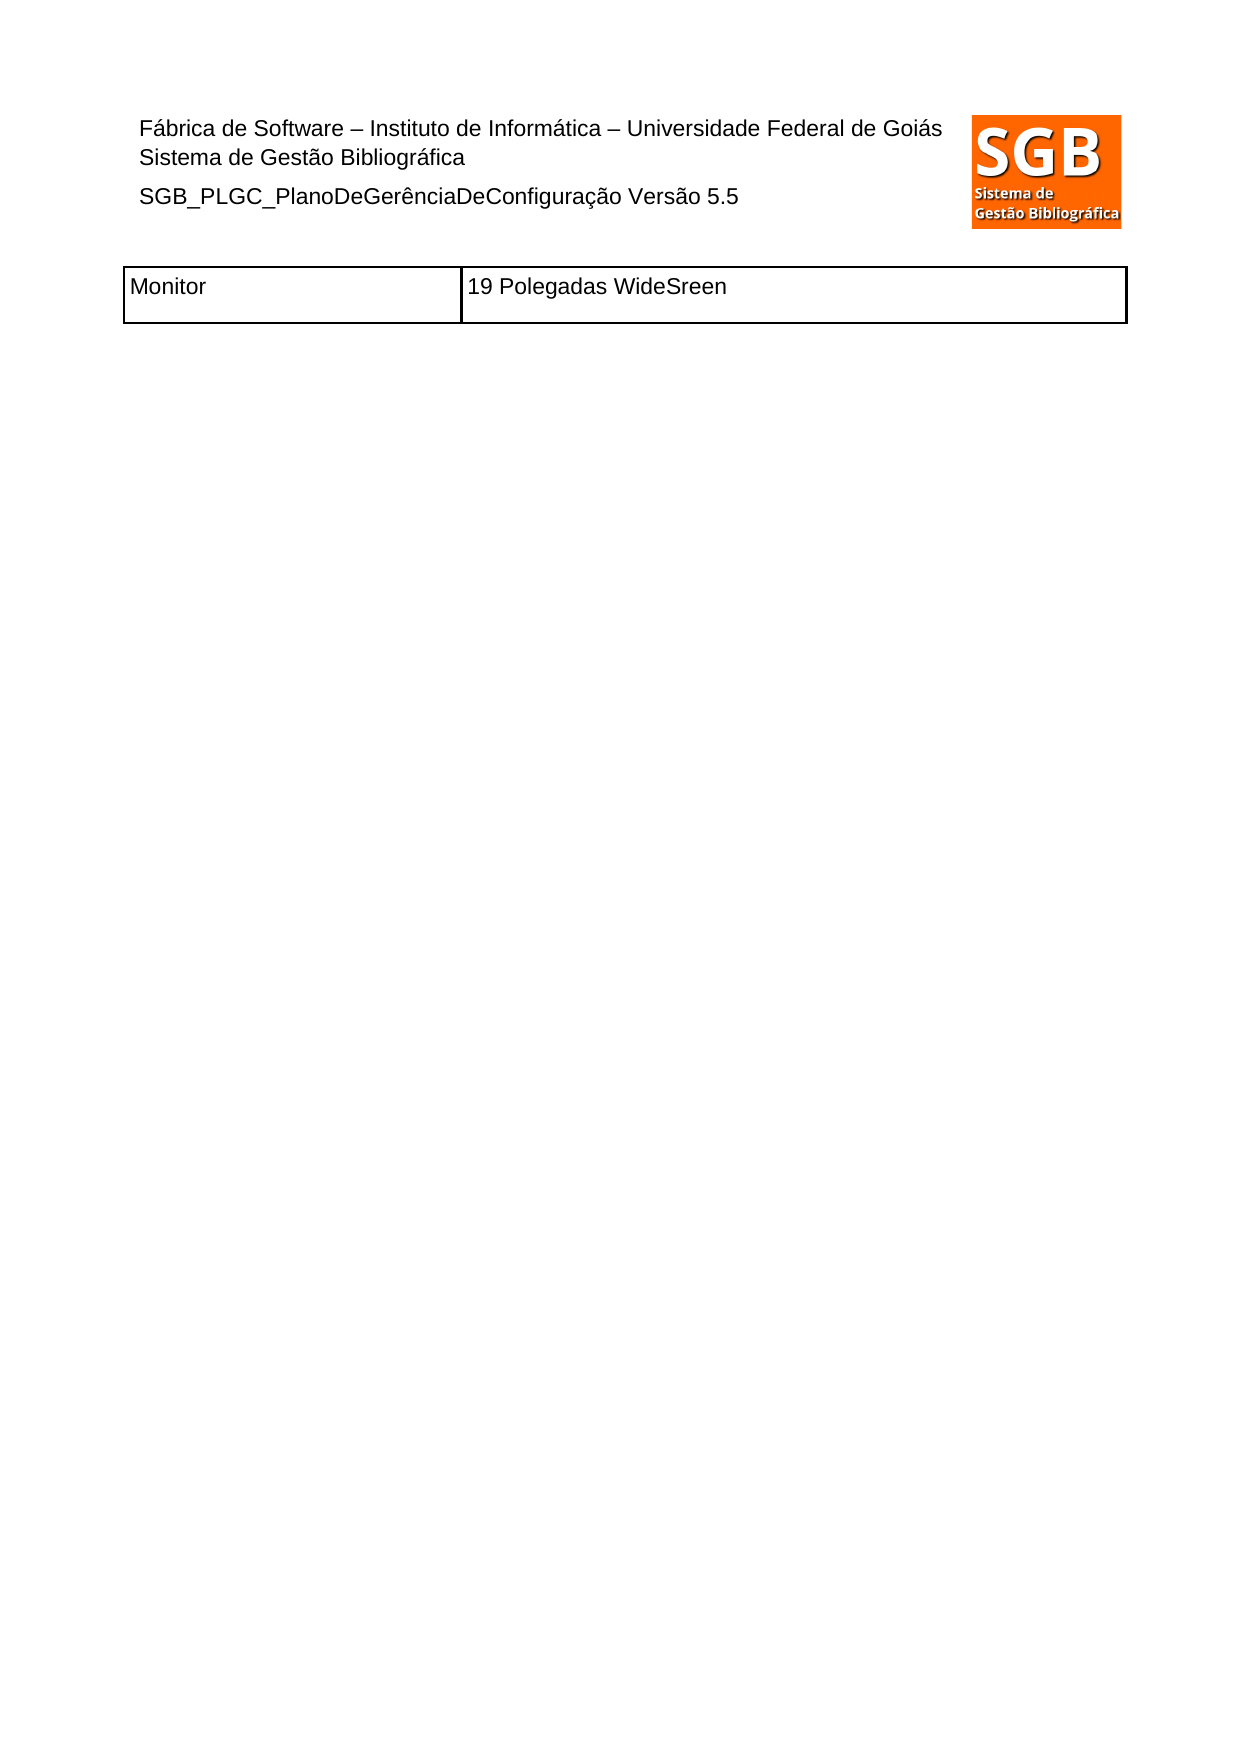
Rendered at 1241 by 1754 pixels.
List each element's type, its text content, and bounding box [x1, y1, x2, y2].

table_cell 19 Polegadas WideSreen [463, 268, 1125, 322]
table_cell Monitor [125, 268, 460, 322]
picture [971, 115, 1122, 229]
